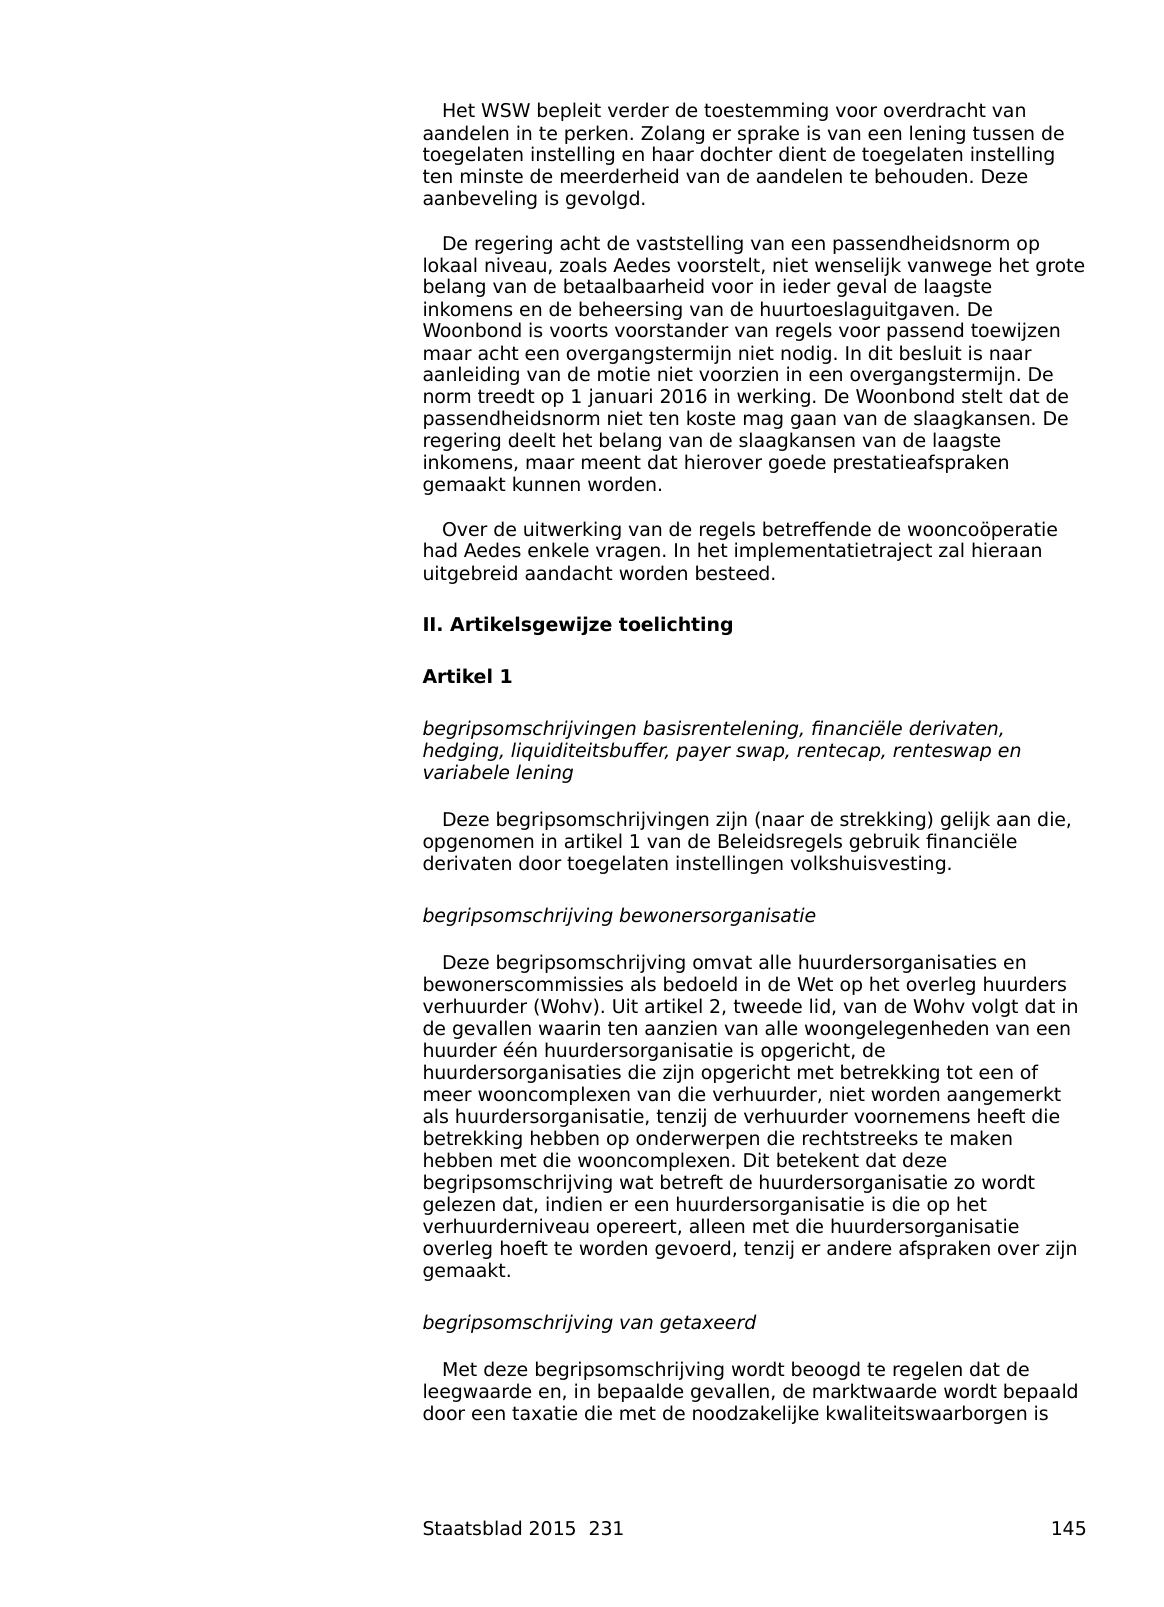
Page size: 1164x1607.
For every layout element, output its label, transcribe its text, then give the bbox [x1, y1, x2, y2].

subtitle Artikel 1 [422, 666, 1087, 688]
text De regering acht de vaststelling van een passendheidsnorm op lokaal niveau, zoals Aedes voorstelt, niet wenselijk vanwege het grote belang van de betaalbaarheid voor in ieder geval de laagste inkomens en de beheersing van de huurtoeslaguitgaven. De Woonbond is voorts voorstander van regels voor passend toewijzen maar acht een overgangstermijn niet nodig. In dit besluit is naar aanleiding van de motie niet voorzien in een overgangstermijn. De norm treedt op 1 januari 2016 in werking. De Woonbond stelt dat de passendheidsnorm niet ten koste mag gaan van de slaagkansen. De regering deelt het belang van de slaagkansen van de laagste inkomens, maar meent dat hierover goede prestatieafspraken gemaakt kunnen worden. [422, 232, 1087, 496]
subtitle II. Artikelsgewijze toelichting [422, 614, 1087, 636]
subtitle begripsomschrijving van getaxeerd [422, 1312, 1087, 1334]
text Met deze begripsomschrijving wordt beoogd te regelen dat de leegwaarde en, in bepaalde gevallen, de marktwaarde wordt bepaald door een taxatie die met de noodzakelijke kwaliteitswaarborgen is [422, 1359, 1087, 1425]
subtitle begripsomschrijving bewonersorganisatie [422, 905, 1087, 927]
text Deze begripsomschrijvingen zijn (naar de strekking) gelijk aan die, opgenomen in artikel 1 van de Beleidsregels gebruik financiële derivaten door toegelaten instellingen volkshuisvesting. [422, 809, 1087, 875]
text Over de uitwerking van de regels betreffende de wooncoöperatie had Aedes enkele vragen. In het implementatietraject zal hieraan uitgebreid aandacht worden besteed. [422, 518, 1087, 584]
text Deze begripsomschrijving omvat alle huurdersorganisaties en bewonerscommissies als bedoeld in de Wet op het overleg huurders verhuurder (Wohv). Uit artikel 2, tweede lid, van de Wohv volgt dat in de gevallen waarin ten aanzien van alle woongelegenheden van een huurder één huurdersorganisatie is opgericht, de huurdersorganisaties die zijn opgericht met betrekking tot een of meer wooncomplexen van die verhuurder, niet worden aangemerkt als huurdersorganisatie, tenzij de verhuurder voornemens heeft die betrekking hebben op onderwerpen die rechtstreeks te maken hebben met die wooncomplexen. Dit betekent dat deze begripsomschrijving wat betreft de huurdersorganisatie zo wordt gelezen dat, indien er een huurdersorganisatie is die op het verhuurderniveau opereert, alleen met die huurdersorganisatie overleg hoeft te worden gevoerd, tenzij er andere afspraken over zijn gemaakt. [422, 952, 1087, 1282]
text Het WSW bepleit verder de toestemming voor overdracht van aandelen in te perken. Zolang er sprake is van een lening tussen de toegelaten instelling en haar dochter dient de toegelaten instelling ten minste de meerderheid van de aandelen te behouden. Deze aanbeveling is gevolgd. [422, 100, 1087, 210]
subtitle begripsomschrijvingen basisrentelening, financiële derivaten, hedging, liquiditeitsbuffer, payer swap, rentecap, renteswap en variabele lening [422, 718, 1087, 784]
